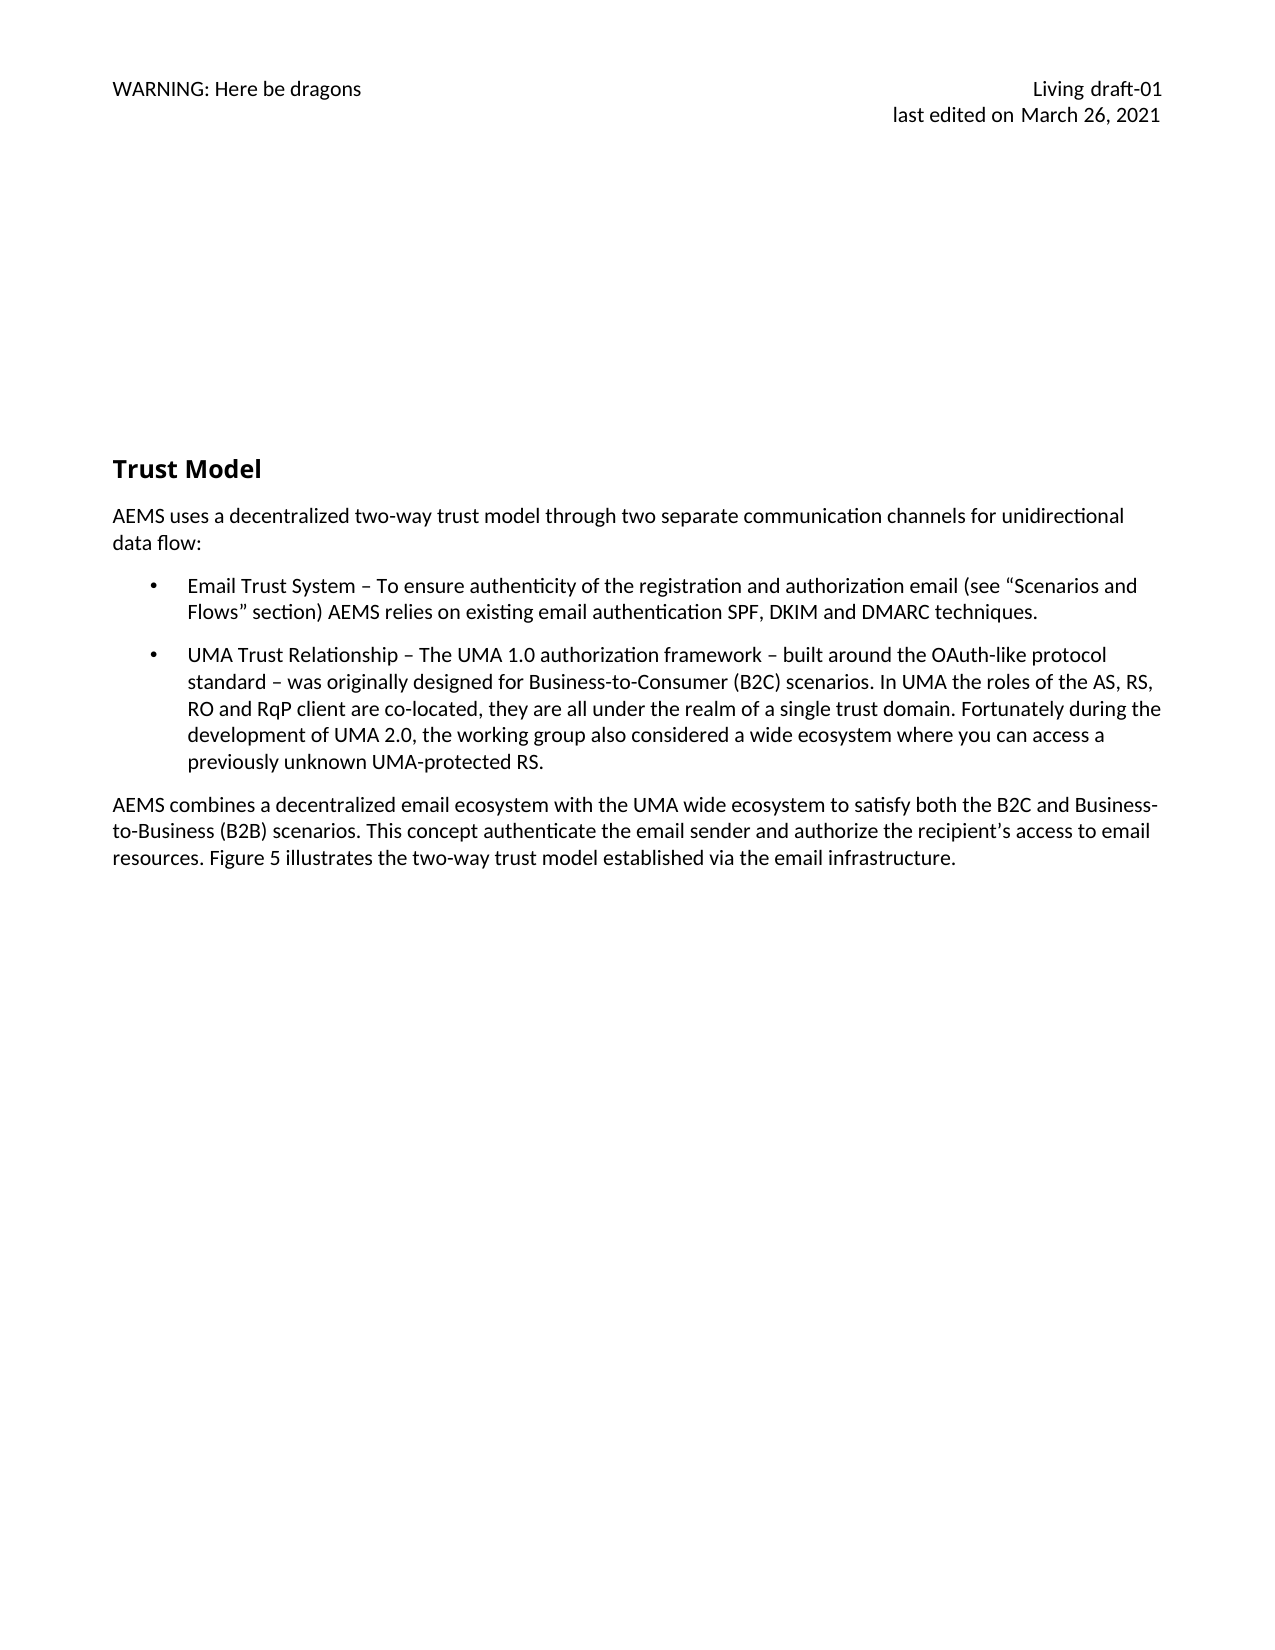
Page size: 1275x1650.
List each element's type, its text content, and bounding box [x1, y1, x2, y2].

list UMA Trust Relationship – The UMA 1.0 authorization framework – built around the OAuth-like protocol standard – was originally designed for Business-to-Consumer (B2C) scenarios. In UMA the roles of the AS, RS, RO and RqP client are co-located, they are all under the realm of a single trust domain. Fortunately during the development of UMA 2.0, the working group also considered a wide ecosystem where you can access a previously unknown UMA-protected RS. [150, 641, 1162, 775]
text Trust Model [112, 452, 1162, 486]
list Email Trust System – To ensure authenticity of the registration and authorization email (see “Scenarios and Flows” section) AEMS relies on existing email authentication SPF, DKIM and DMARC techniques. [150, 572, 1162, 625]
text AEMS combines a decentralized email ecosystem with the UMA wide ecosystem to satisfy both the B2C and Business-to-Business (B2B) scenarios. This concept authenticate the email sender and authorize the recipient’s access to email resources. Figure 5 illustrates the two-way trust model established via the email infrastructure. [112, 791, 1162, 871]
text AEMS uses a decentralized two-way trust model through two separate communication channels for unidirectional data flow: [112, 502, 1162, 556]
